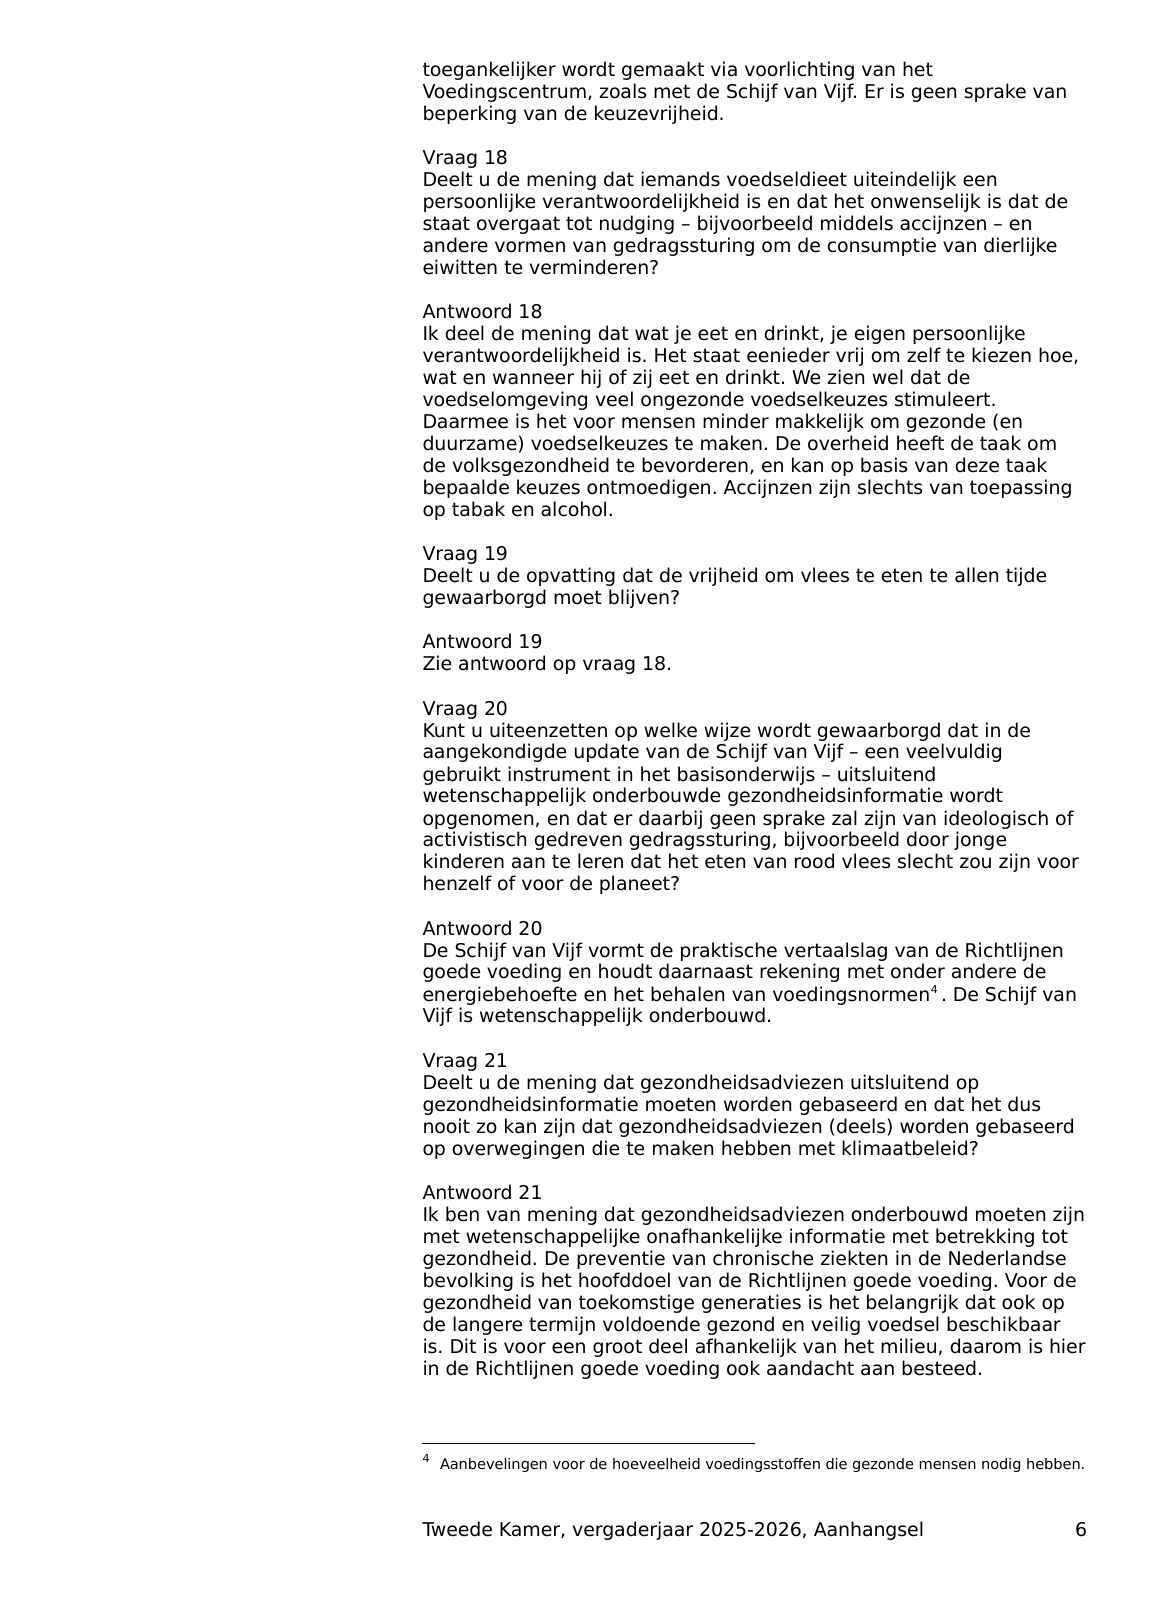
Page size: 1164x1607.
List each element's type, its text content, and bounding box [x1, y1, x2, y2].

text Deelt u de mening dat gezondheidsadviezen uitsluitend op gezondheidsinformatie moeten worden gebaseerd en dat het dus nooit zo kan zijn dat gezondheidsadviezen (deels) worden gebaseerd op overwegingen die te maken hebben met klimaatbeleid? [422, 1072, 1087, 1159]
text Antwoord 18 [422, 301, 1087, 323]
text Aanbevelingen voor de hoeveelheid voedingsstoffen die gezonde mensen nodig hebben. [422, 1452, 1087, 1474]
text Kunt u uiteenzetten op welke wijze wordt gewaarborgd dat in de aangekondigde update van de Schijf van Vijf – een veelvuldig gebruikt instrument in het basisonderwijs – uitsluitend wetenschappelijk onderbouwde gezondheidsinformatie wordt opgenomen, en dat er daarbij geen sprake zal zijn van ideologisch of activistisch gedreven gedragssturing, bijvoorbeeld door jonge kinderen aan te leren dat het eten van rood vlees slecht zou zijn voor henzelf of voor de planeet? [422, 719, 1087, 895]
text Deelt u de mening dat iemands voedseldieet uiteindelijk een persoonlijke verantwoordelijkheid is en dat het onwenselijk is dat de staat overgaat tot nudging – bijvoorbeeld middels accijnzen – en andere vormen van gedragssturing om de consumptie van dierlijke eiwitten te verminderen? [422, 169, 1087, 279]
text Antwoord 20 [422, 917, 1087, 939]
text Ik ben van mening dat gezondheidsadviezen onderbouwd moeten zijn met wetenschappelijke onafhankelijke informatie met betrekking tot gezondheid. De preventie van chronische ziekten in de Nederlandse bevolking is het hoofddoel van de Richtlijnen goede voeding. Voor de gezondheid van toekomstige generaties is het belangrijk dat ook op de langere termijn voldoende gezond en veilig voedsel beschikbaar is. Dit is voor een groot deel afhankelijk van het milieu, daarom is hier in de Richtlijnen goede voeding ook aandacht aan besteed. [422, 1204, 1087, 1379]
text Ik deel de mening dat wat je eet en drinkt, je eigen persoonlijke verantwoordelijkheid is. Het staat eenieder vrij om zelf te kiezen hoe, wat en wanneer hij of zij eet en drinkt. We zien wel dat de voedselomgeving veel ongezonde voedselkeuzes stimuleert. Daarmee is het voor mensen minder makkelijk om gezonde (en duurzame) voedselkeuzes te maken. De overheid heeft de taak om de volksgezondheid te bevorderen, en kan op basis van deze taak bepaalde keuzes ontmoedigen. Accijnzen zijn slechts van toepassing op tabak en alcohol. [422, 323, 1087, 521]
text toegankelijker wordt gemaakt via voorlichting van het Voedingscentrum, zoals met de Schijf van Vijf. Er is geen sprake van beperking van de keuzevrijheid. [422, 59, 1087, 125]
text Vraag 21 [422, 1049, 1087, 1072]
text Vraag 18 [422, 147, 1087, 169]
text Vraag 20 [422, 697, 1087, 719]
text Vraag 19 [422, 543, 1087, 565]
text Zie antwoord op vraag 18. [422, 653, 1087, 675]
text Antwoord 21 [422, 1182, 1087, 1204]
text Antwoord 19 [422, 631, 1087, 653]
text Deelt u de opvatting dat de vrijheid om vlees te eten te allen tijde gewaarborgd moet blijven? [422, 565, 1087, 609]
text De Schijf van Vijf vormt de praktische vertaalslag van de Richtlijnen goede voeding en houdt daarnaast rekening met onder andere de energiebehoefte en het behalen van voedingsnormen. De Schijf van Vijf is wetenschappelijk onderbouwd. [422, 939, 1087, 1027]
